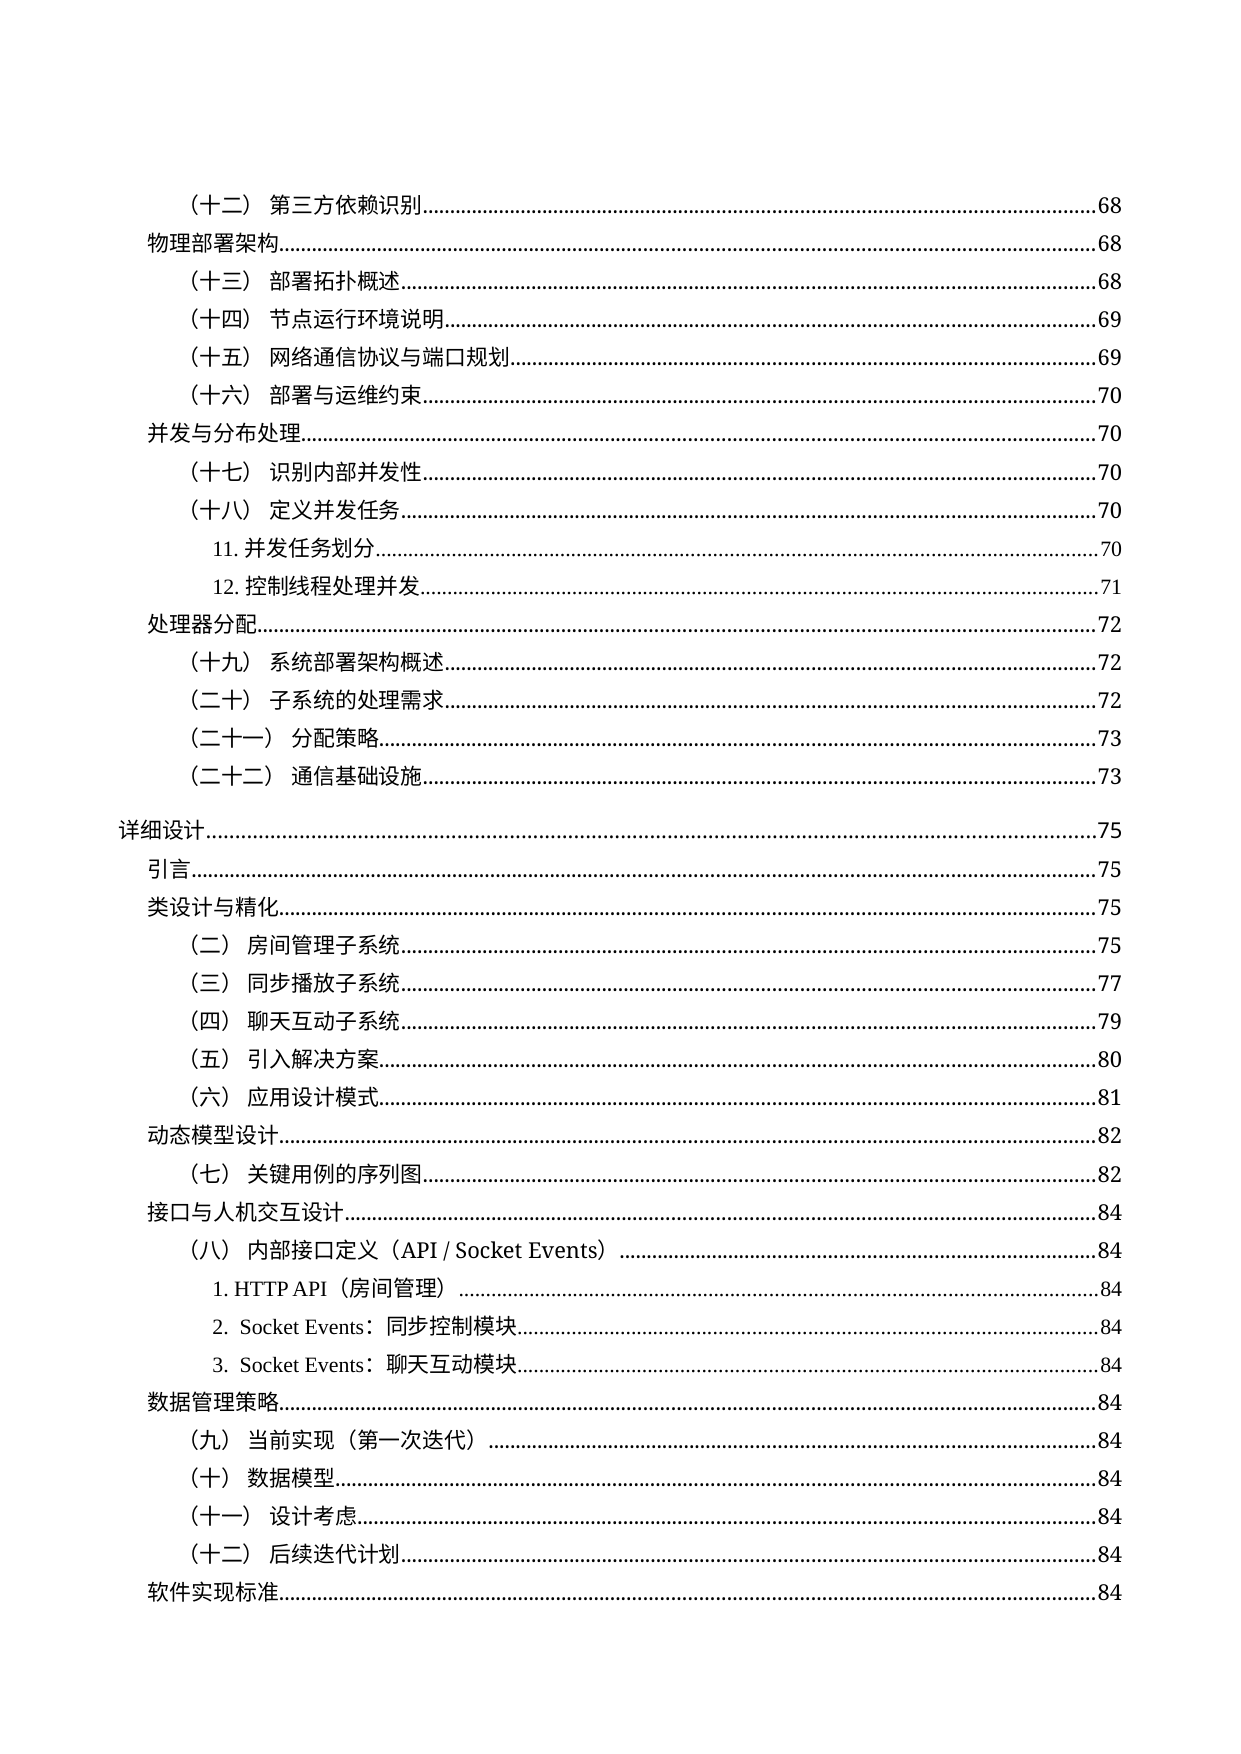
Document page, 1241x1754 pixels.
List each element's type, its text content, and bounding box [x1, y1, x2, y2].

text （十七） 识别内部并发性 70 [177, 454, 1122, 486]
text 数据管理策略 84 [148, 1385, 1122, 1416]
text （十五） 网络通信协议与端口规划 69 [177, 340, 1122, 372]
text （二十） 子系统的处理需求 72 [177, 683, 1122, 714]
text （五） 引入解决方案 80 [177, 1042, 1122, 1074]
text （十九） 系统部署架构概述 72 [177, 645, 1122, 676]
text （十三） 部署拓扑概述 68 [177, 264, 1122, 296]
text 类设计与精化 75 [148, 890, 1122, 921]
text 1. HTTP API（房间管理） 84 [207, 1271, 1122, 1303]
text （二） 房间管理子系统 75 [177, 928, 1122, 959]
text （六） 应用设计模式 81 [177, 1080, 1122, 1112]
text （十二） 后续迭代计划 84 [177, 1537, 1122, 1569]
text （十二） 第三方依赖识别 68 [177, 188, 1122, 219]
text （十一） 设计考虑 84 [177, 1499, 1122, 1531]
text （四） 聊天互动子系统 79 [177, 1004, 1122, 1036]
text （二十二） 通信基础设施 73 [177, 759, 1122, 791]
text 接口与人机交互设计 84 [148, 1195, 1122, 1226]
text （三） 同步播放子系统 77 [177, 966, 1122, 998]
text 物理部署架构 68 [148, 226, 1122, 257]
text 软件实现标准 84 [148, 1575, 1122, 1607]
text （七） 关键用例的序列图 82 [177, 1157, 1122, 1188]
text 处理器分配 72 [148, 607, 1122, 638]
text 2. Socket Events：同步控制模块 84 [207, 1309, 1122, 1341]
text （二十一） 分配策略 73 [177, 721, 1122, 753]
text （九） 当前实现（第一次迭代） 84 [177, 1423, 1122, 1454]
text 并发与分布处理 70 [148, 416, 1122, 448]
text 12. 控制线程处理并发 71 [207, 569, 1122, 600]
text （八） 内部接口定义（API / Socket Events） 84 [177, 1233, 1122, 1264]
text 3. Socket Events：聊天互动模块 84 [207, 1347, 1122, 1378]
text （十六） 部署与运维约束 70 [177, 378, 1122, 410]
text 动态模型设计 82 [148, 1118, 1122, 1150]
text （十八） 定义并发任务 70 [177, 493, 1122, 524]
text （十） 数据模型 84 [177, 1461, 1122, 1493]
text 11. 并发任务划分 70 [207, 531, 1122, 562]
text （十四） 节点运行环境说明 69 [177, 302, 1122, 334]
text 引言 75 [148, 852, 1122, 883]
text 详细设计 75 [118, 813, 1122, 845]
